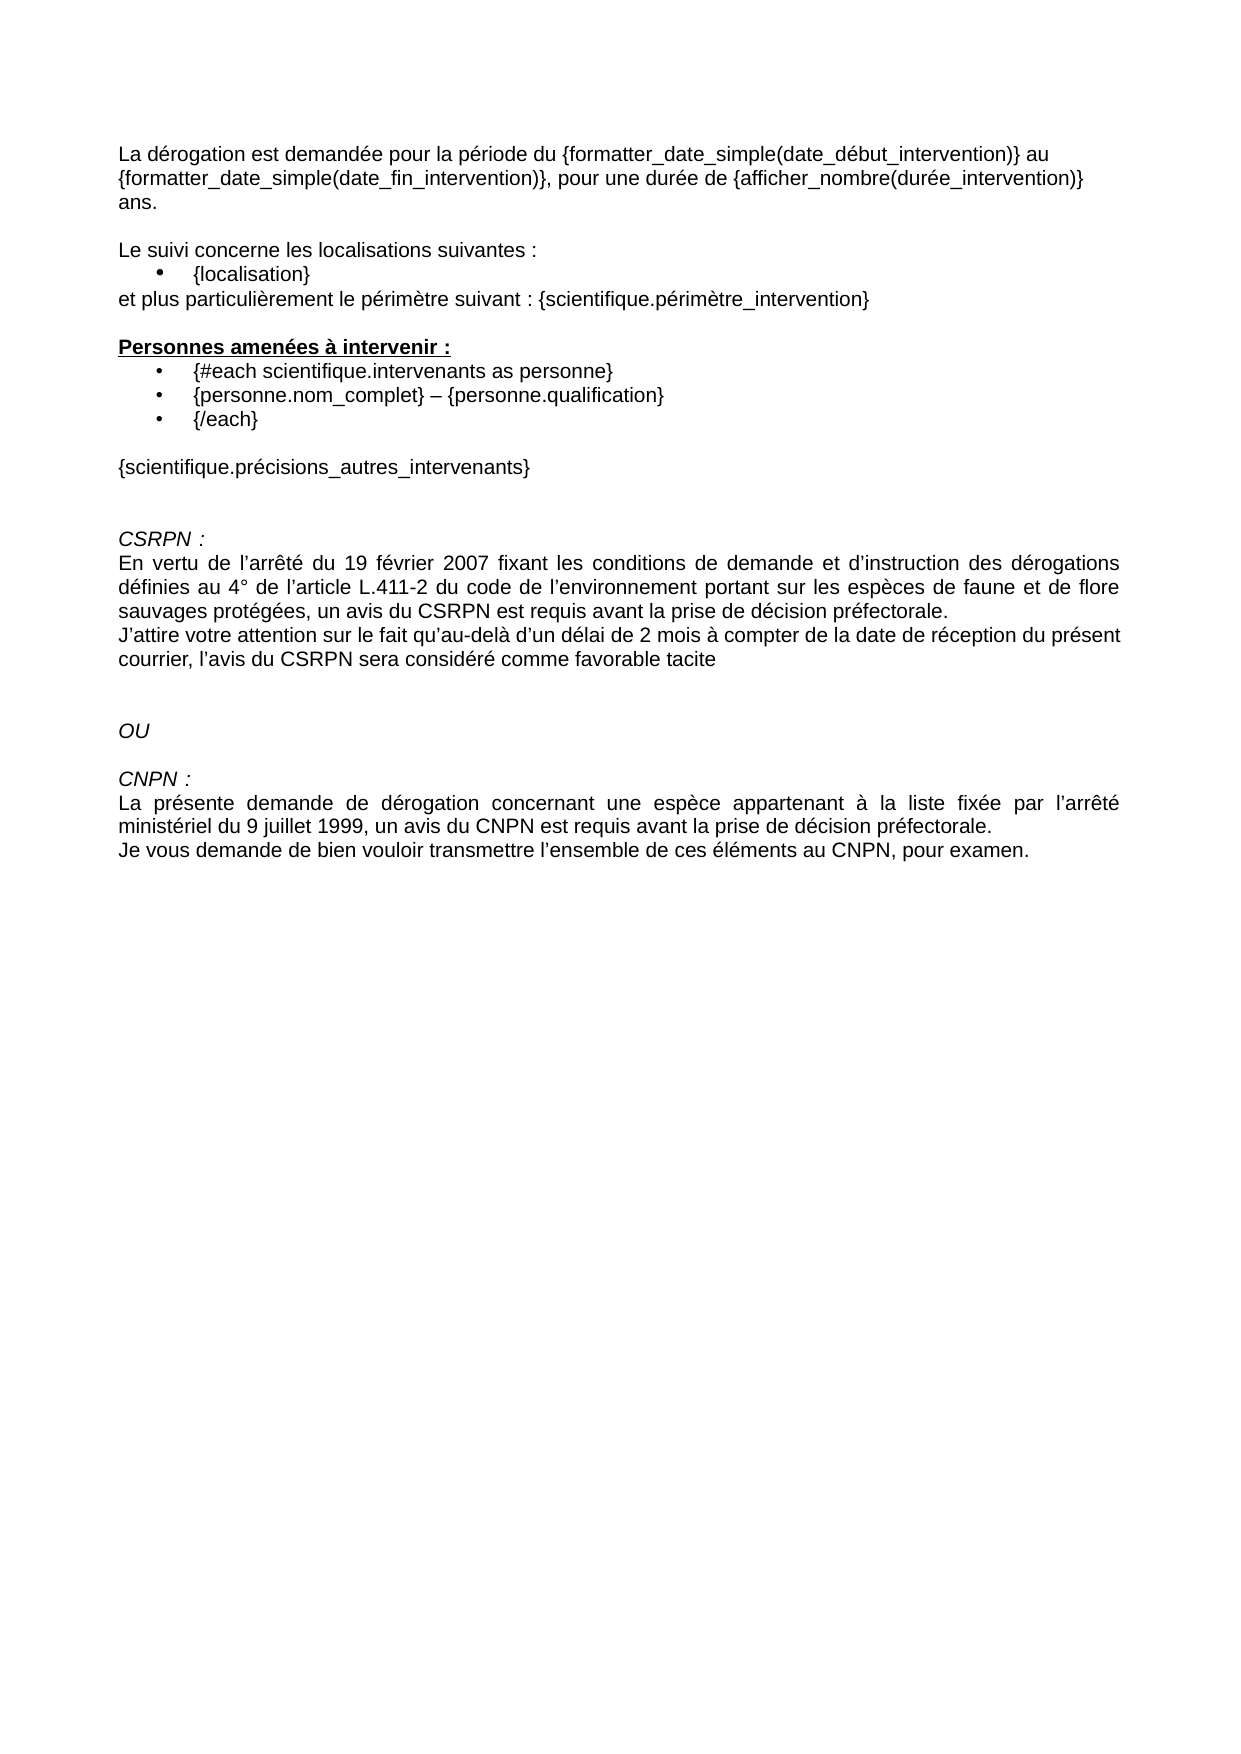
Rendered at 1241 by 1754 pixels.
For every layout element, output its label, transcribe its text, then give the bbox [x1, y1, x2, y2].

text et plus particulièrement le périmètre suivant : {scientifique.périmètre_intervention} [118, 287, 1122, 311]
list {personne.nom_complet} – {personne.qualification} [156, 383, 1122, 407]
text La dérogation est demandée pour la période du {formatter_date_simple(date_début_intervention)} au {formatter_date_simple(date_fin_intervention)}, pour une durée de {afficher_nombre(durée_intervention)} ans. [118, 142, 1122, 214]
text {scientifique.précisions_autres_intervenants} [118, 455, 1122, 479]
text La présente demande de dérogation concernant une espèce appartenant à la liste fixée par l’arrêté ministériel du 9 juillet 1999, un avis du CNPN est requis avant la prise de décision préfectorale. [118, 790, 1122, 838]
text CSRPN : [118, 527, 1122, 551]
text J’attire votre attention sur le fait qu’au-delà d’un délai de 2 mois à compter de la date de réception du présent courrier, l’avis du CSRPN sera considéré comme favorable tacite [118, 623, 1122, 671]
list {#each scientifique.intervenants as personne} [156, 359, 1122, 383]
text Le suivi concerne les localisations suivantes : [118, 238, 1122, 262]
text Je vous demande de bien vouloir transmettre l’ensemble de ces éléments au CNPN, pour examen. [118, 838, 1122, 862]
text En vertu de l’arrêté du 19 février 2007 fixant les conditions de demande et d’instruction des dérogations définies au 4° de l’article L.411-2 du code de l’environnement portant sur les espèces de faune et de flore sauvages protégées, un avis du CSRPN est requis avant la prise de décision préfectorale. [118, 551, 1122, 623]
list {/each} [156, 407, 1122, 431]
list {localisation} [156, 262, 1122, 287]
text OU [118, 718, 1122, 742]
text Personnes amenées à intervenir : [118, 335, 1122, 359]
text CNPN : [118, 766, 1122, 790]
